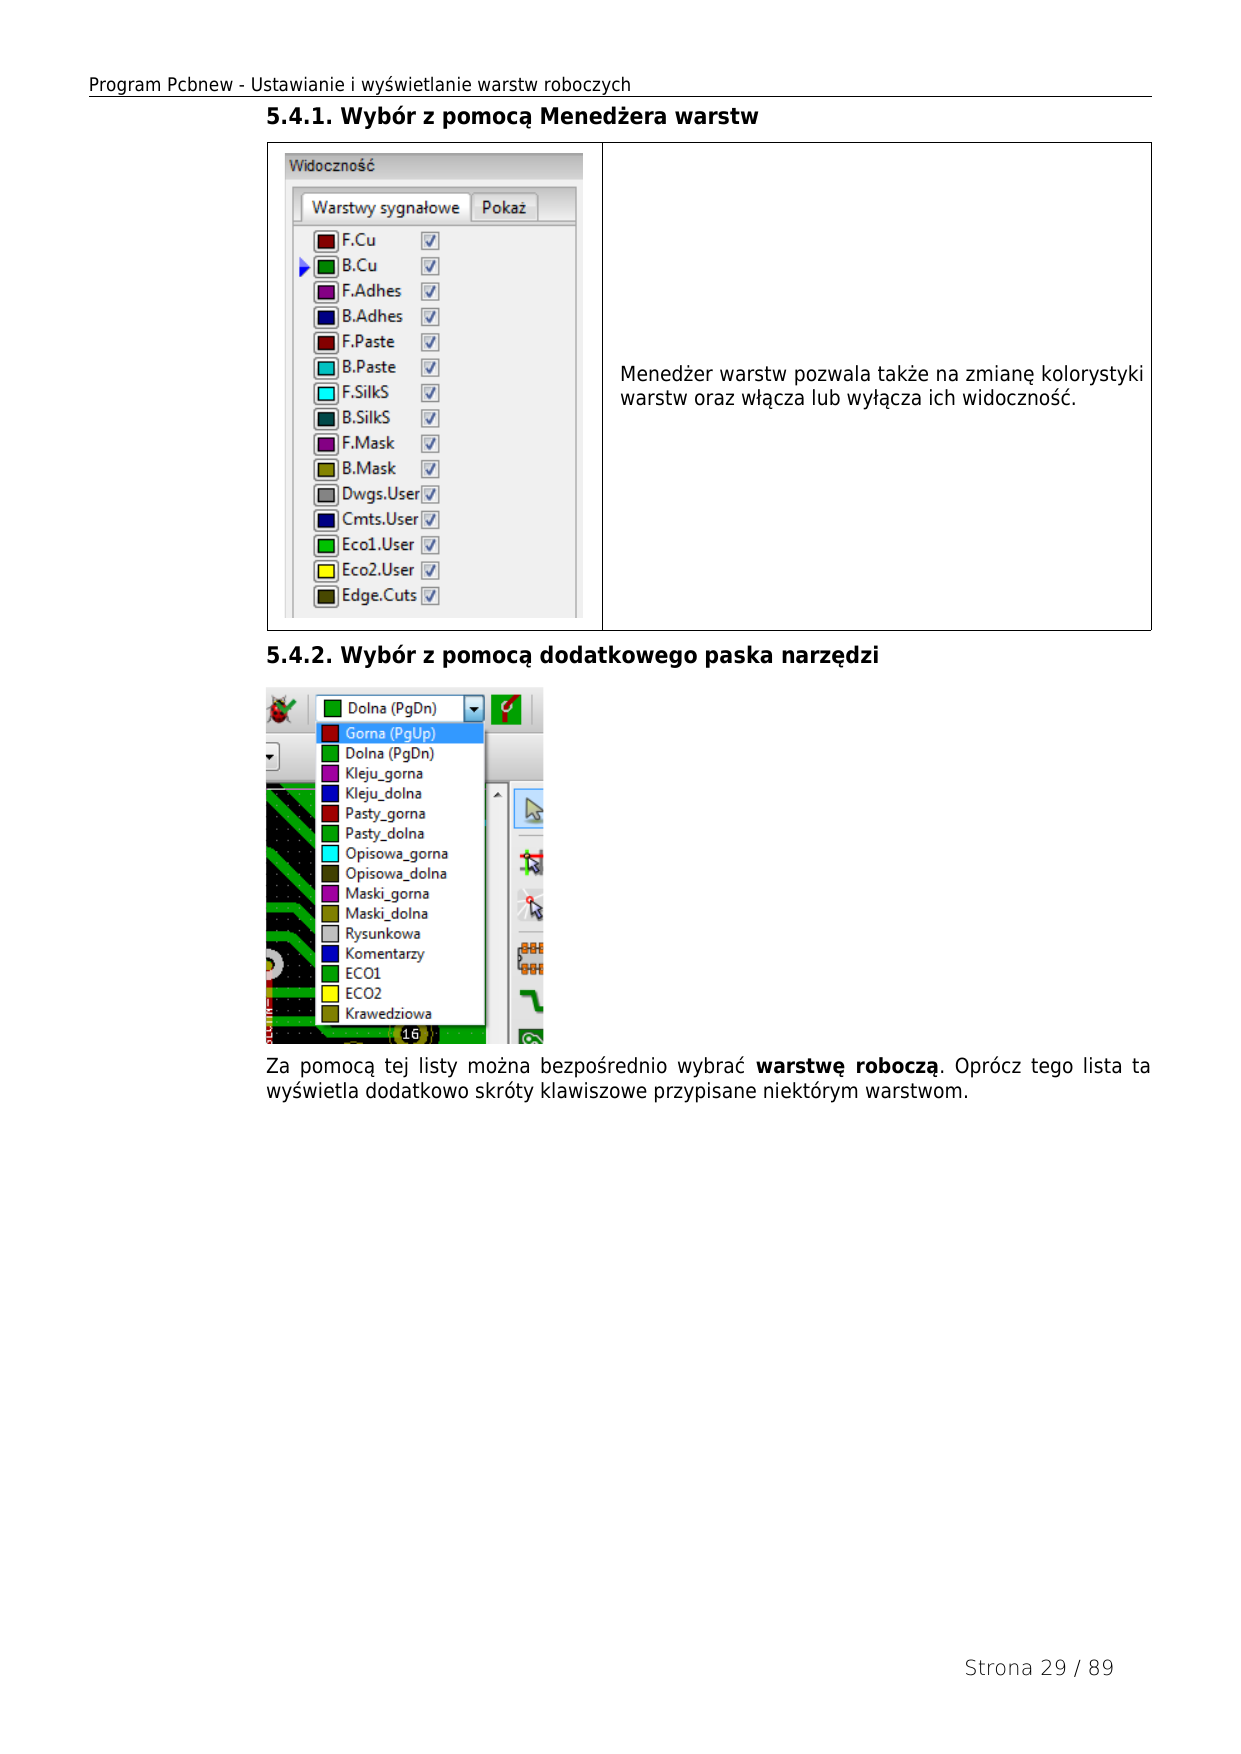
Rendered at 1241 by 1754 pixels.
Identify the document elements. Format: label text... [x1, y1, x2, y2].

picture [284, 153, 583, 618]
subtitle Wybór z pomocą Menedżera warstw [266, 103, 1152, 130]
table_header [268, 143, 602, 630]
picture [265, 686, 544, 1044]
table_header Menedżer warstw pozwala także na zmianę kolorystyki warstw oraz włącza lub wyłącza ich widoczność. [603, 143, 1151, 630]
text Za pomocą tej listy można bezpośrednio wybrać warstwę roboczą. Oprócz tego lista ta wyświetla dodatkowo skróty klawiszowe przypisane niektórym warstwom. [266, 1054, 1152, 1103]
subtitle Wybór z pomocą dodatkowego paska narzędzi [266, 642, 1152, 668]
